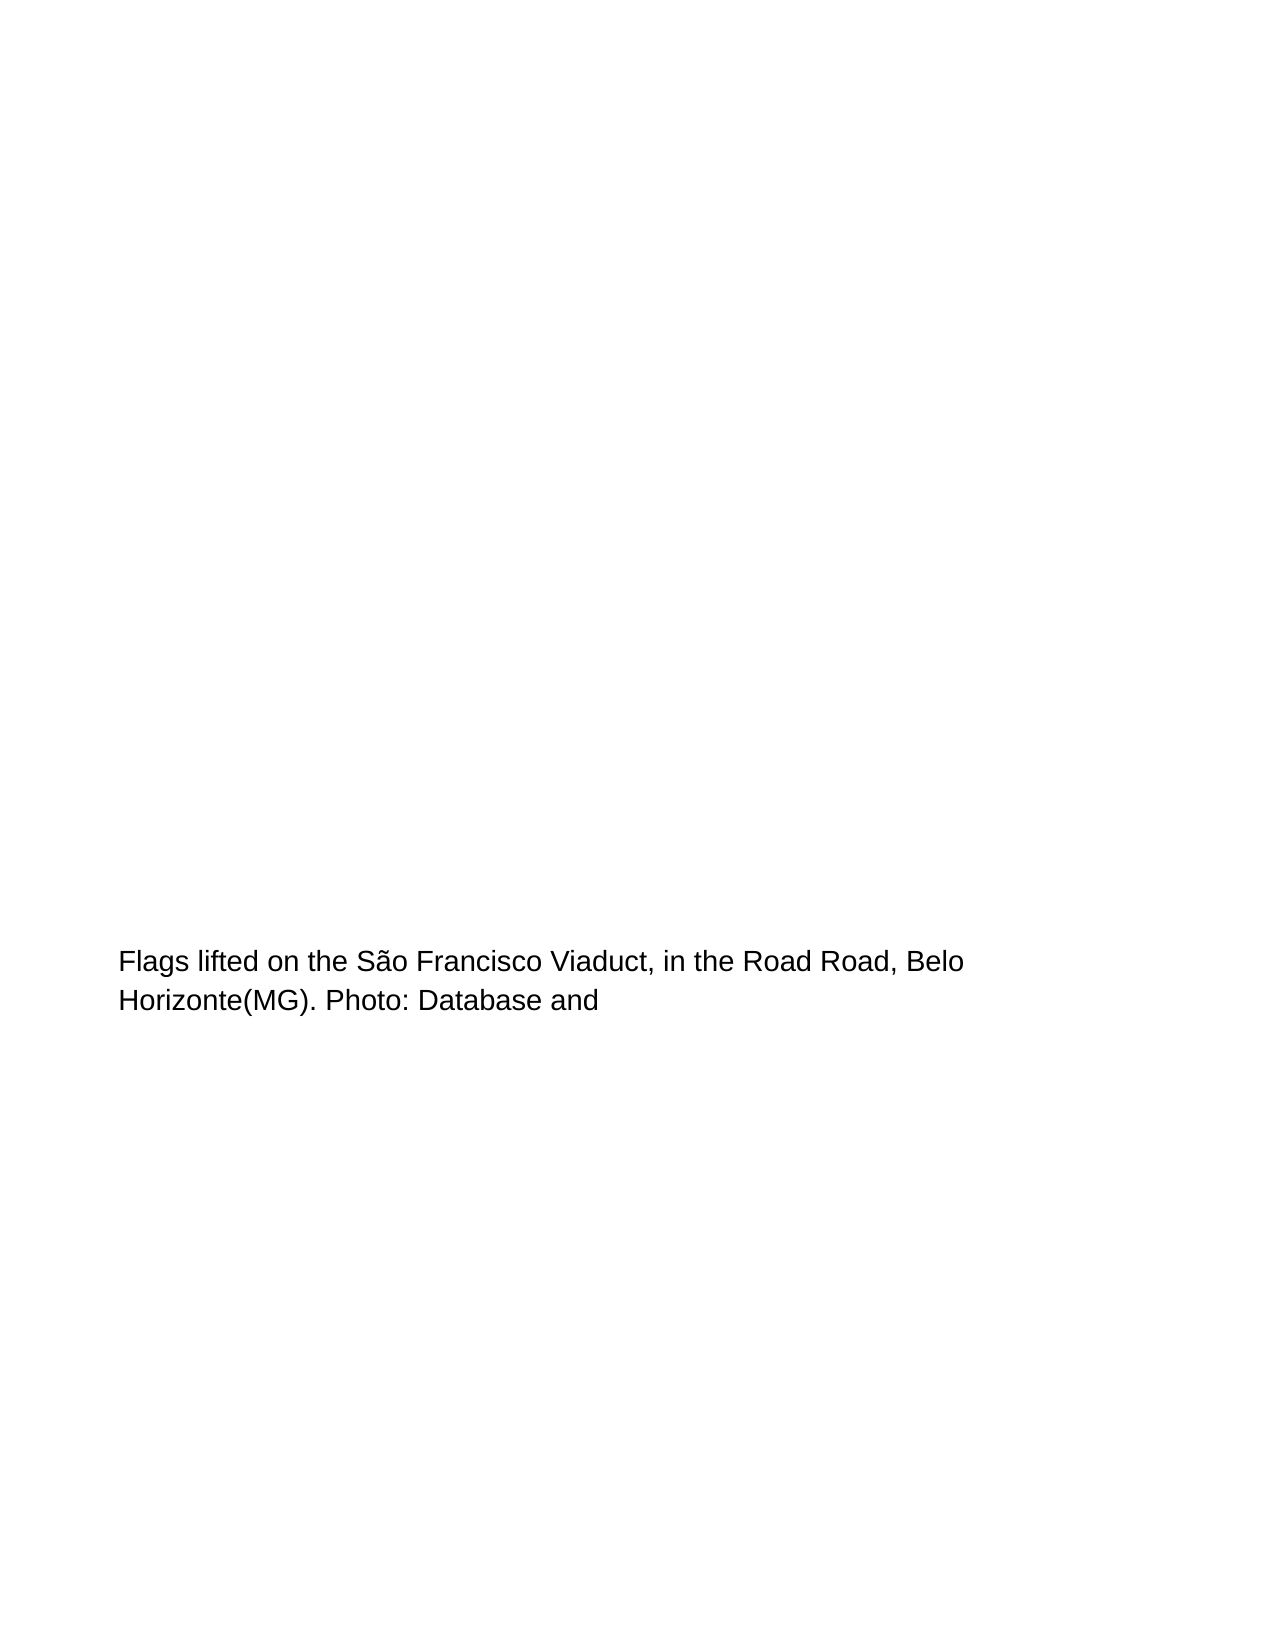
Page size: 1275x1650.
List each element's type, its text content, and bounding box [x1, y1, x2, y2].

text Flags lifted on the São Francisco Viaduct, in the Road Road, Belo Horizonte(MG). Photo: Database and [118, 944, 1157, 1016]
